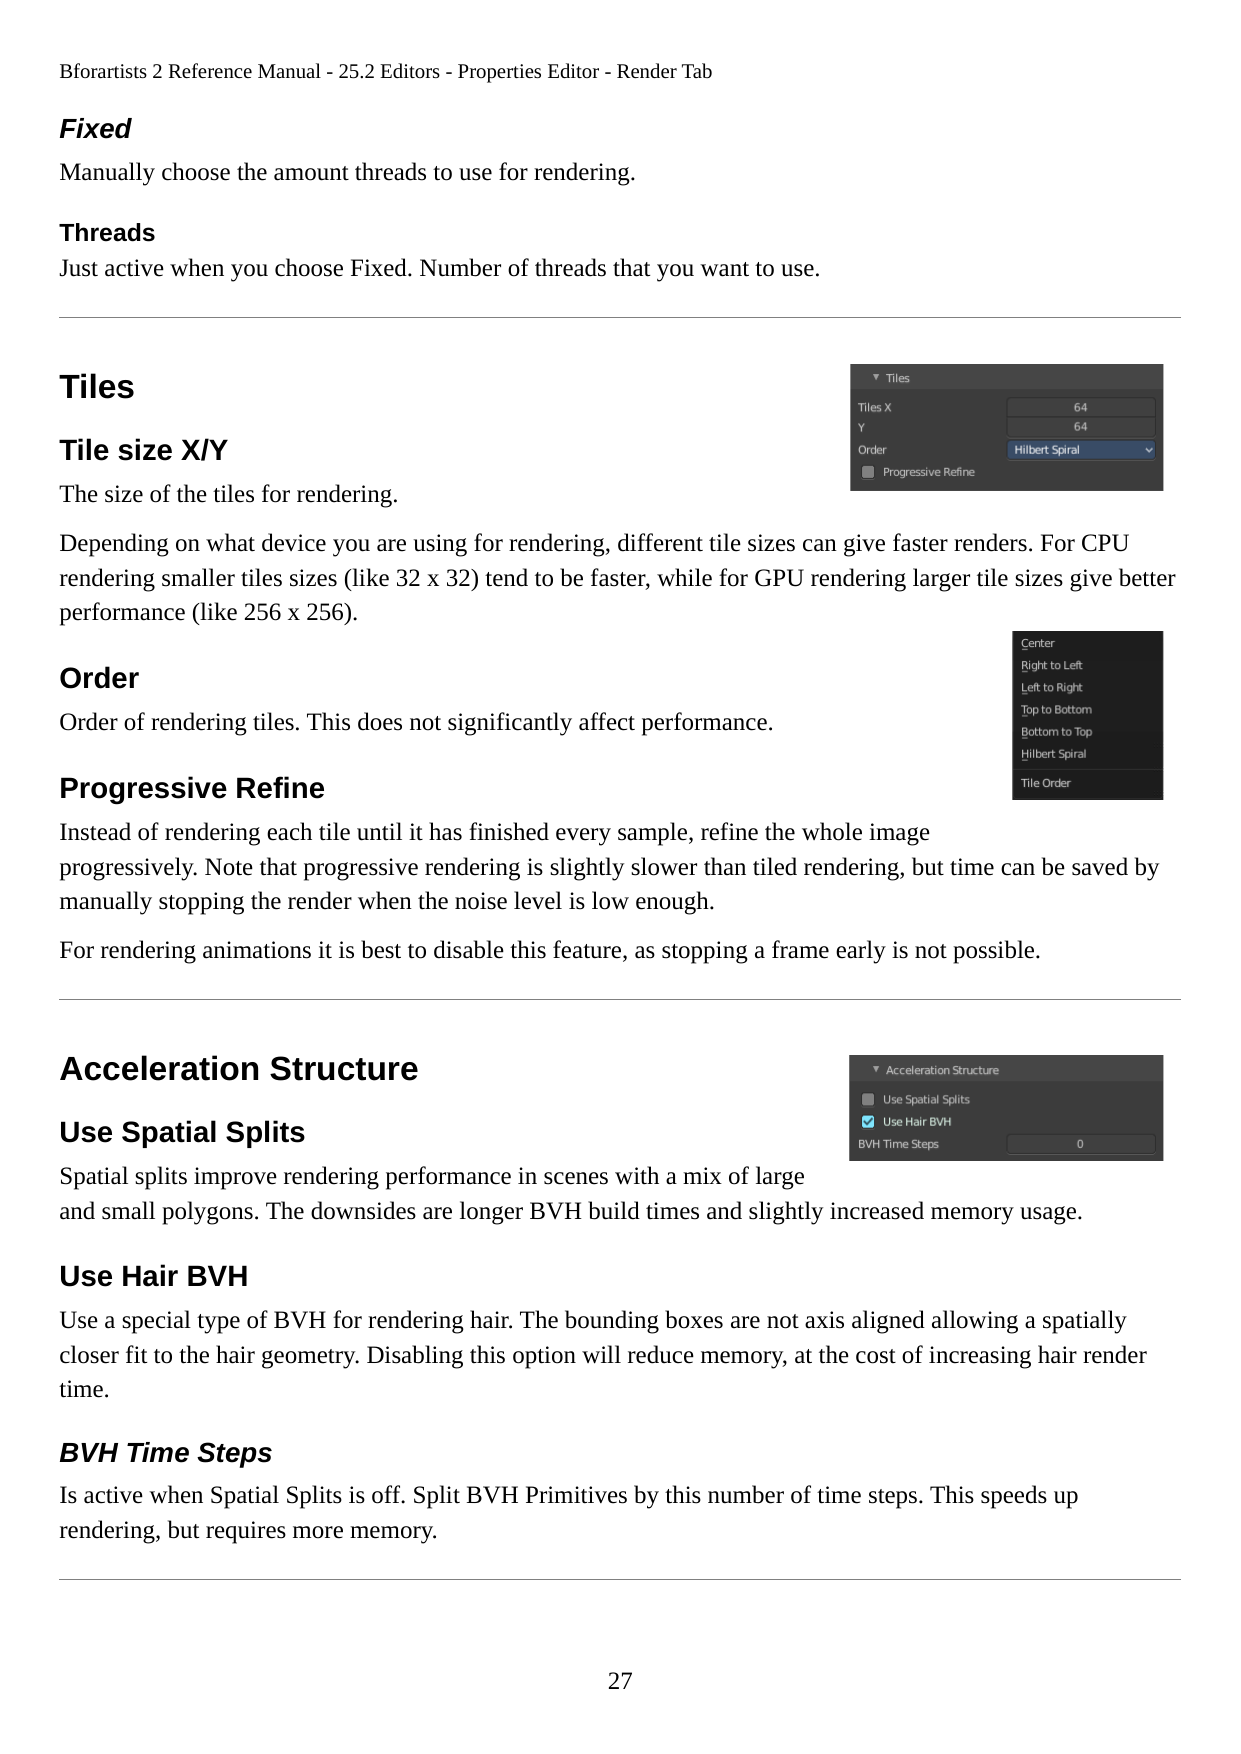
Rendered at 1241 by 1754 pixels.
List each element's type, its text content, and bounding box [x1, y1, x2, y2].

text Is active when Spatial Splits is off. Split BVH Primitives by this number of time steps. This speeds up rendering, but requires more memory. [59, 1481, 1181, 1544]
subtitle Use Spatial Splits [59, 1115, 849, 1149]
subtitle Acceleration Structure [59, 1049, 1181, 1088]
text Instead of rendering each tile until it has finished every sample, refine the whole image progressively. Note that progressive rendering is slightly slower than tiled rendering, but time can be saved by manually stopping the render when the noise level is low enough. [59, 817, 1181, 915]
text For rendering animations it is best to disable this feature, as stopping a frame early is not possible. [59, 935, 1181, 964]
subtitle [1164, 1115, 1181, 1149]
subtitle [1164, 367, 1181, 406]
subtitle Fixed [59, 113, 1181, 144]
subtitle Progressive Refine [59, 771, 1181, 805]
text Order of rendering tiles. This does not significantly affect performance. [59, 707, 1012, 736]
subtitle Order [59, 661, 1012, 695]
subtitle Tile size X/Y [59, 433, 850, 467]
subtitle BVH Time Steps [59, 1436, 1181, 1468]
subtitle Use Hair BVH [59, 1259, 1181, 1293]
subtitle Threads [59, 218, 1181, 247]
subtitle [1164, 661, 1181, 695]
subtitle [1164, 433, 1181, 467]
picture [850, 364, 1164, 491]
text The size of the tiles for rendering. [59, 479, 1181, 508]
subtitle Tiles [59, 367, 850, 406]
text Use a special type of BVH for rendering hair. The bounding boxes are not axis aligned allowing a spatially closer fit to the hair geometry. Disabling this option will reduce memory, at the cost of increasing hair render time. [59, 1306, 1181, 1403]
text Just active when you choose Fixed. Number of threads that you want to use. [59, 253, 1181, 282]
text Spatial splits improve rendering performance in scenes with a mix of large and small polygons. The downsides are longer BVH build times and slightly increased memory usage. [59, 1161, 1181, 1224]
text Manually choose the amount threads to use for rendering. [59, 157, 1181, 186]
picture [1012, 631, 1164, 800]
text Depending on what device you are using for rendering, different tile sizes can give faster renders. For CPU rendering smaller tiles sizes (like 32 x 32) tend to be faster, while for GPU rendering larger tile sizes give better performance (like 256 x 256). [59, 528, 1181, 626]
picture [849, 1055, 1164, 1161]
